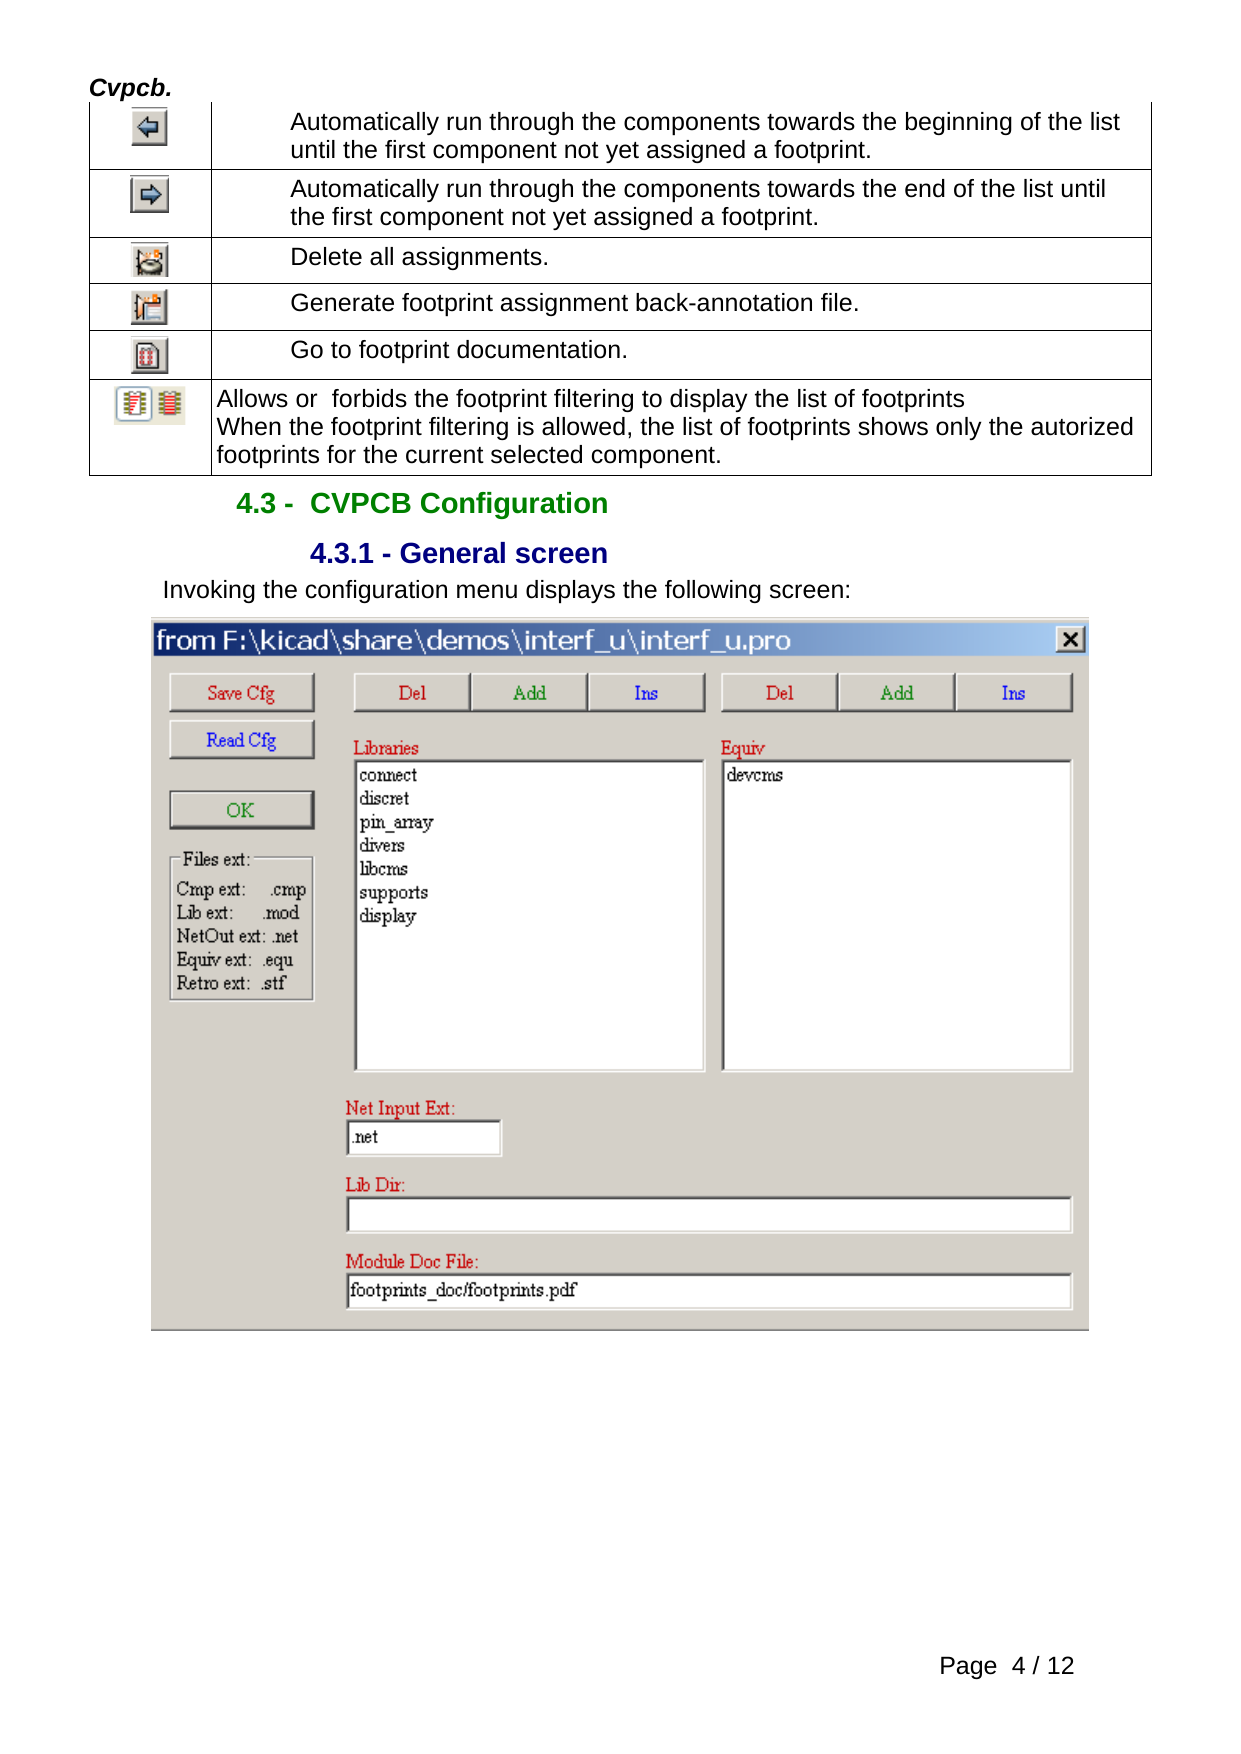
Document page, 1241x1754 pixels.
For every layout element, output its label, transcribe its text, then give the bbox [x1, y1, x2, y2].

subtitle CVPCB Configuration [162, 487, 1152, 519]
picture [130, 175, 169, 213]
table_cell [90, 284, 211, 330]
picture [151, 617, 1089, 1331]
table_cell [90, 380, 211, 475]
picture [130, 242, 169, 277]
table_cell Generate footprint assignment back-annotation file. [212, 284, 1151, 330]
table_cell Go to footprint documentation. [212, 331, 1151, 379]
table_cell Automatically run through the components towards the end of the list until the first component not yet assigned a footprint. [212, 170, 1151, 237]
table_cell Allows or forbids the footprint filtering to display the list of footprints When the footprint filtering is allowed, the list of footprints shows only the autorized footprints for the current selected component. [212, 380, 1151, 475]
table_cell [90, 331, 211, 379]
table_cell [90, 238, 211, 283]
picture [130, 336, 169, 374]
table_cell [90, 170, 211, 237]
table_cell Automatically run through the components towards the beginning of the list until the first component not yet assigned a footprint. [212, 102, 1151, 169]
table_cell Delete all assignments. [212, 238, 1151, 283]
table_cell [90, 102, 211, 169]
subtitle General screen [236, 537, 1152, 570]
picture [131, 107, 168, 146]
picture [130, 288, 169, 325]
picture [113, 385, 186, 425]
text Invoking the configuration menu displays the following screen: [162, 576, 1152, 604]
